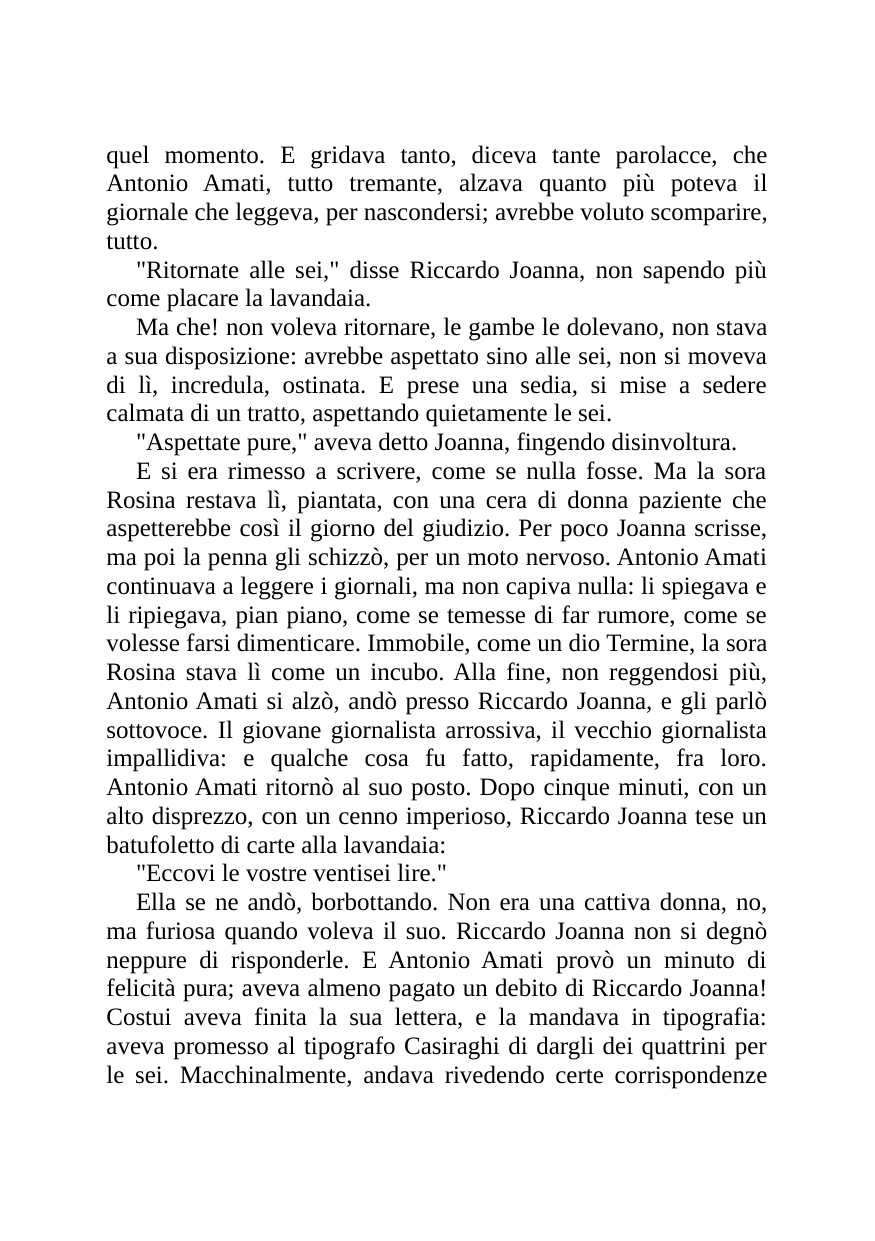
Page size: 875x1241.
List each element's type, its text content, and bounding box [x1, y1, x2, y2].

text Ma che! non voleva ritornare, le gambe le dolevano, non stava a sua disposizione: avrebbe aspettato sino alle sei, non si moveva di lì, incredula, ostinata. E prese una sedia, si mise a sedere calmata di un tratto, aspettando quietamente le sei. [106, 312, 768, 427]
text "Ritornate alle sei," disse Riccardo Joanna, non sapendo più come placare la lavandaia. [106, 255, 768, 312]
text Ella se ne andò, borbottando. Non era una cattiva donna, no, ma furiosa quando voleva il suo. Riccardo Joanna non si degnò neppure di risponderle. E Antonio Amati provò un minuto di felicità pura; aveva almeno pagato un debito di Riccardo Joanna! Costui aveva finita la sua lettera, e la mandava in tipografia: aveva promesso al tipografo Casiraghi di dargli dei quattrini per le sei. Macchinalmente, andava rivedendo certe corrispondenze [106, 887, 768, 1088]
text "Aspettate pure," aveva detto Joanna, fingendo disinvoltura. [106, 427, 768, 456]
text "Eccovi le vostre ventisei lire." [106, 858, 768, 887]
text quel momento. E gridava tanto, diceva tante parolacce, che Antonio Amati, tutto tremante, alzava quanto più poteva il giornale che leggeva, per nascondersi; avrebbe voluto scomparire, tutto. [106, 140, 768, 255]
text E si era rimesso a scrivere, come se nulla fosse. Ma la sora Rosina restava lì, piantata, con una cera di donna paziente che aspetterebbe così il giorno del giudizio. Per poco Joanna scrisse, ma poi la penna gli schizzò, per un moto nervoso. Antonio Amati continuava a leggere i giornali, ma non capiva nulla: li spiegava e li ripiegava, pian piano, come se temesse di far rumore, come se volesse farsi dimenticare. Immobile, come un dio Termine, la sora Rosina stava lì come un incubo. Alla fine, non reggendosi più, Antonio Amati si alzò, andò presso Riccardo Joanna, e gli parlò sottovoce. Il giovane giornalista arrossiva, il vecchio giornalista impallidiva: e qualche cosa fu fatto, rapidamente, fra loro. Antonio Amati ritornò al suo posto. Dopo cinque minuti, con un alto disprezzo, con un cenno imperioso, Riccardo Joanna tese un batufoletto di carte alla lavandaia: [106, 456, 768, 858]
